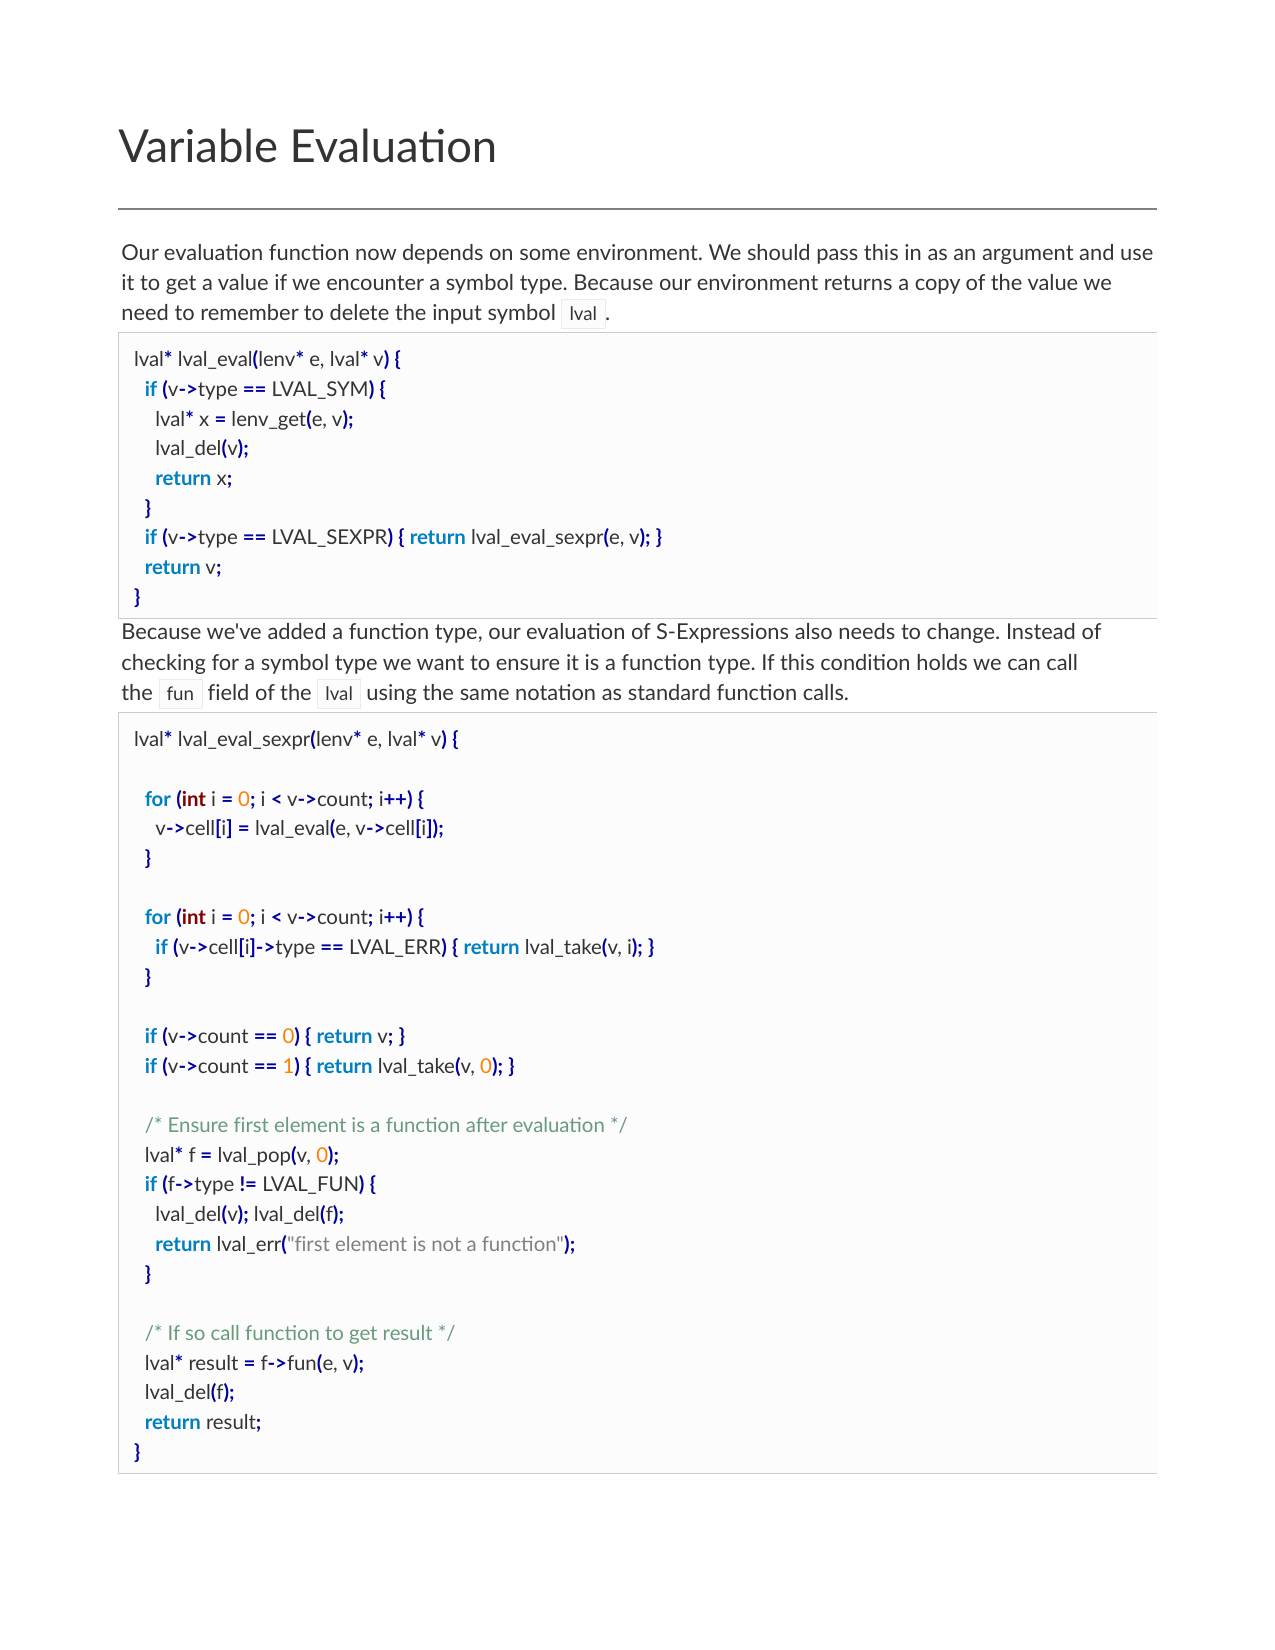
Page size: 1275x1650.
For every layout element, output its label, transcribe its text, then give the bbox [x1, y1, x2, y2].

text /* Ensure first element is a function after evaluation */ [119, 1098, 1157, 1127]
text lval_del(v); lval_del(f); [119, 1187, 1157, 1217]
text for (int i = 0; i < v->count; i++) { [119, 890, 1157, 920]
text if (f->type != LVAL_FUN) { [119, 1157, 1157, 1187]
text return v; [119, 540, 1157, 569]
text } [119, 1424, 1157, 1473]
text lval_del(v); [119, 421, 1157, 451]
text lval* lval_eval(lenv* e, lval* v) { [119, 333, 1157, 362]
text if (v->cell[i]->type == LVAL_ERR) { return lval_take(v, i); } [119, 920, 1157, 949]
text if (v->count == 1) { return lval_take(v, 0); } [119, 1038, 1157, 1068]
text } [119, 480, 1157, 510]
text /* If so call function to get result */ [119, 1306, 1157, 1335]
text lval* result = f->fun(e, v); [119, 1335, 1157, 1365]
text if (v->type == LVAL_SYM) { [119, 362, 1157, 391]
text lval_del(f); [119, 1365, 1157, 1395]
text Because we've added a function type, our evaluation of S-Expressions also needs to change. Instead of checking for a symbol type we want to ensure it is a function type. If this condition holds we can call the fun field of the lval using the same notation as standard function calls. [121, 619, 1154, 708]
text return result; [119, 1395, 1157, 1424]
text Our evaluation function now depends on some environment. We should pass this in as an argument and use it to get a value if we encounter a symbol type. Because our environment returns a copy of the value we need to remember to delete the input symbol lval. [121, 238, 1154, 328]
text if (v->type == LVAL_SEXPR) { return lval_eval_sexpr(e, v); } [119, 510, 1157, 540]
text } [119, 1246, 1157, 1276]
text return x; [119, 451, 1157, 480]
text return lval_err("first element is not a function"); [119, 1217, 1157, 1246]
text } [119, 569, 1157, 618]
text } [119, 949, 1157, 979]
text lval* x = lenv_get(e, v); [119, 391, 1157, 421]
subtitle Variable Evaluation [118, 118, 1157, 172]
text v->cell[i] = lval_eval(e, v->cell[i]); [119, 801, 1157, 831]
text lval* f = lval_pop(v, 0); [119, 1127, 1157, 1157]
text if (v->count == 0) { return v; } [119, 1009, 1157, 1038]
text lval* lval_eval_sexpr(lenv* e, lval* v) { [119, 713, 1157, 742]
text for (int i = 0; i < v->count; i++) { [119, 771, 1157, 801]
text } [119, 831, 1157, 860]
